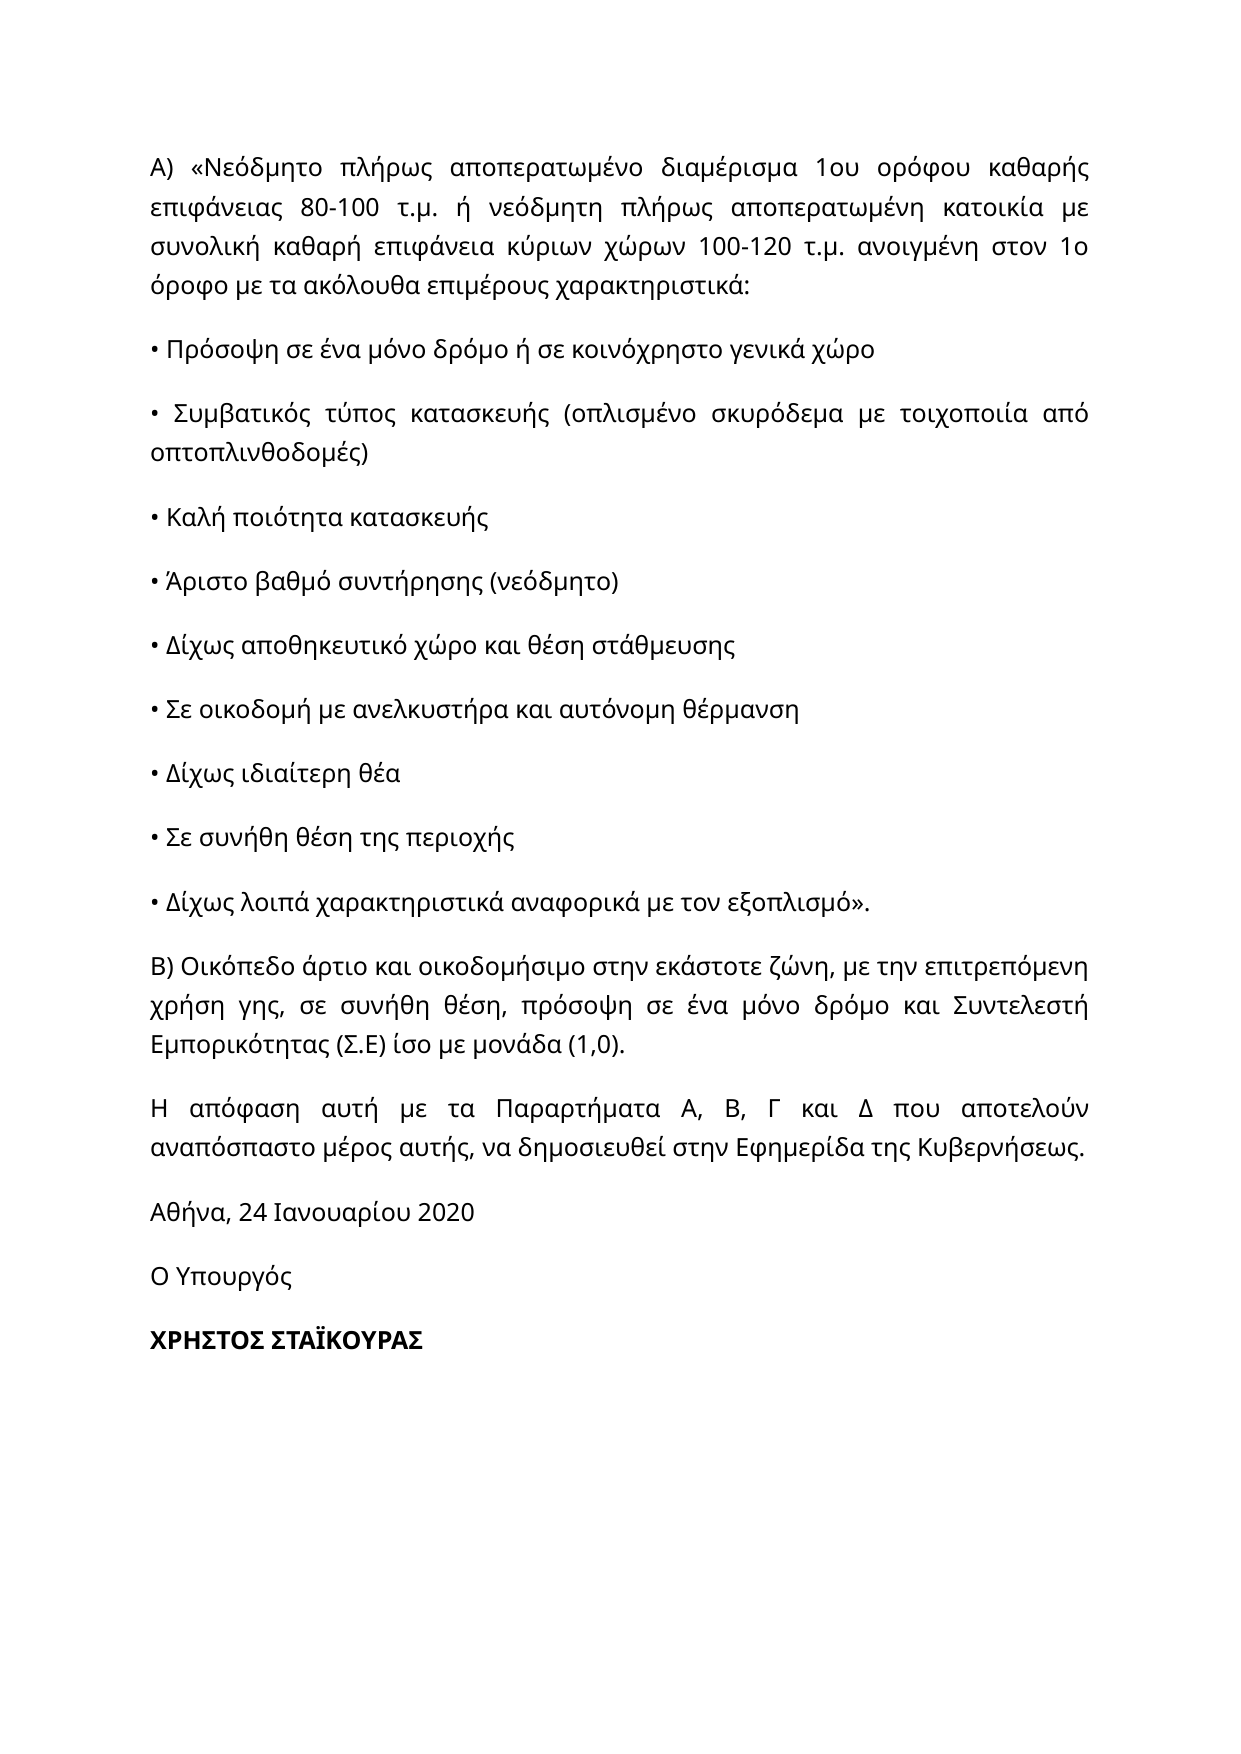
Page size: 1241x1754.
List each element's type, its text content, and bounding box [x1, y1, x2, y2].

text Α) «Νεόδμητο πλήρως αποπερατωμένο διαμέρισμα 1ου ορόφου καθαρής επιφάνειας 80-100 τ.μ. ή νεόδμητη πλήρως αποπερατωμένη κατοικία με συνολική καθαρή επιφάνεια κύριων χώρων 100-120 τ.μ. ανοιγμένη στον 1ο όροφο με τα ακόλουθα επιμέρους χαρακτηριστικά: [150, 150, 1090, 302]
text Η απόφαση αυτή με τα Παραρτήματα Α, Β, Γ και Δ που αποτελούν αναπόσπαστο μέρος αυτής, να δημοσιευθεί στην Εφημερίδα της Κυβερνήσεως. [150, 1091, 1090, 1164]
text • Σε οικοδομή με ανελκυστήρα και αυτόνομη θέρμανση [150, 692, 1090, 726]
text • Άριστο βαθμό συντήρησης (νεόδμητο) [150, 563, 1090, 597]
text • Δίχως λοιπά χαρακτηριστικά αναφορικά με τον εξοπλισμό». [150, 884, 1090, 918]
text Β) Οικόπεδο άρτιο και οικοδομήσιμο στην εκάστοτε ζώνη, με την επιτρεπόμενη χρήση γης, σε συνήθη θέση, πρόσοψη σε ένα μόνο δρόμο και Συντελεστή Εμπορικότητας (Σ.Ε) ίσο με μονάδα (1,0). [150, 948, 1090, 1061]
text Ο Υπουργός [150, 1258, 1090, 1292]
text • Δίχως ιδιαίτερη θέα [150, 756, 1090, 790]
text Αθήνα, 24 Ιανουαρίου 2020 [150, 1194, 1090, 1228]
text • Σε συνήθη θέση της περιοχής [150, 820, 1090, 854]
text • Δίχως αποθηκευτικό χώρο και θέση στάθμευσης [150, 627, 1090, 662]
text • Συμβατικός τύπος κατασκευής (οπλισμένο σκυρόδεμα με τοιχοποιία από οπτοπλινθοδομές) [150, 396, 1090, 469]
text • Καλή ποιότητα κατασκευής [150, 499, 1090, 533]
text ΧΡΗΣΤΟΣ ΣΤΑΪΚΟΥΡΑΣ [150, 1322, 1090, 1357]
text • Πρόσοψη σε ένα μόνο δρόμο ή σε κοινόχρηστο γενικά χώρο [150, 332, 1090, 366]
